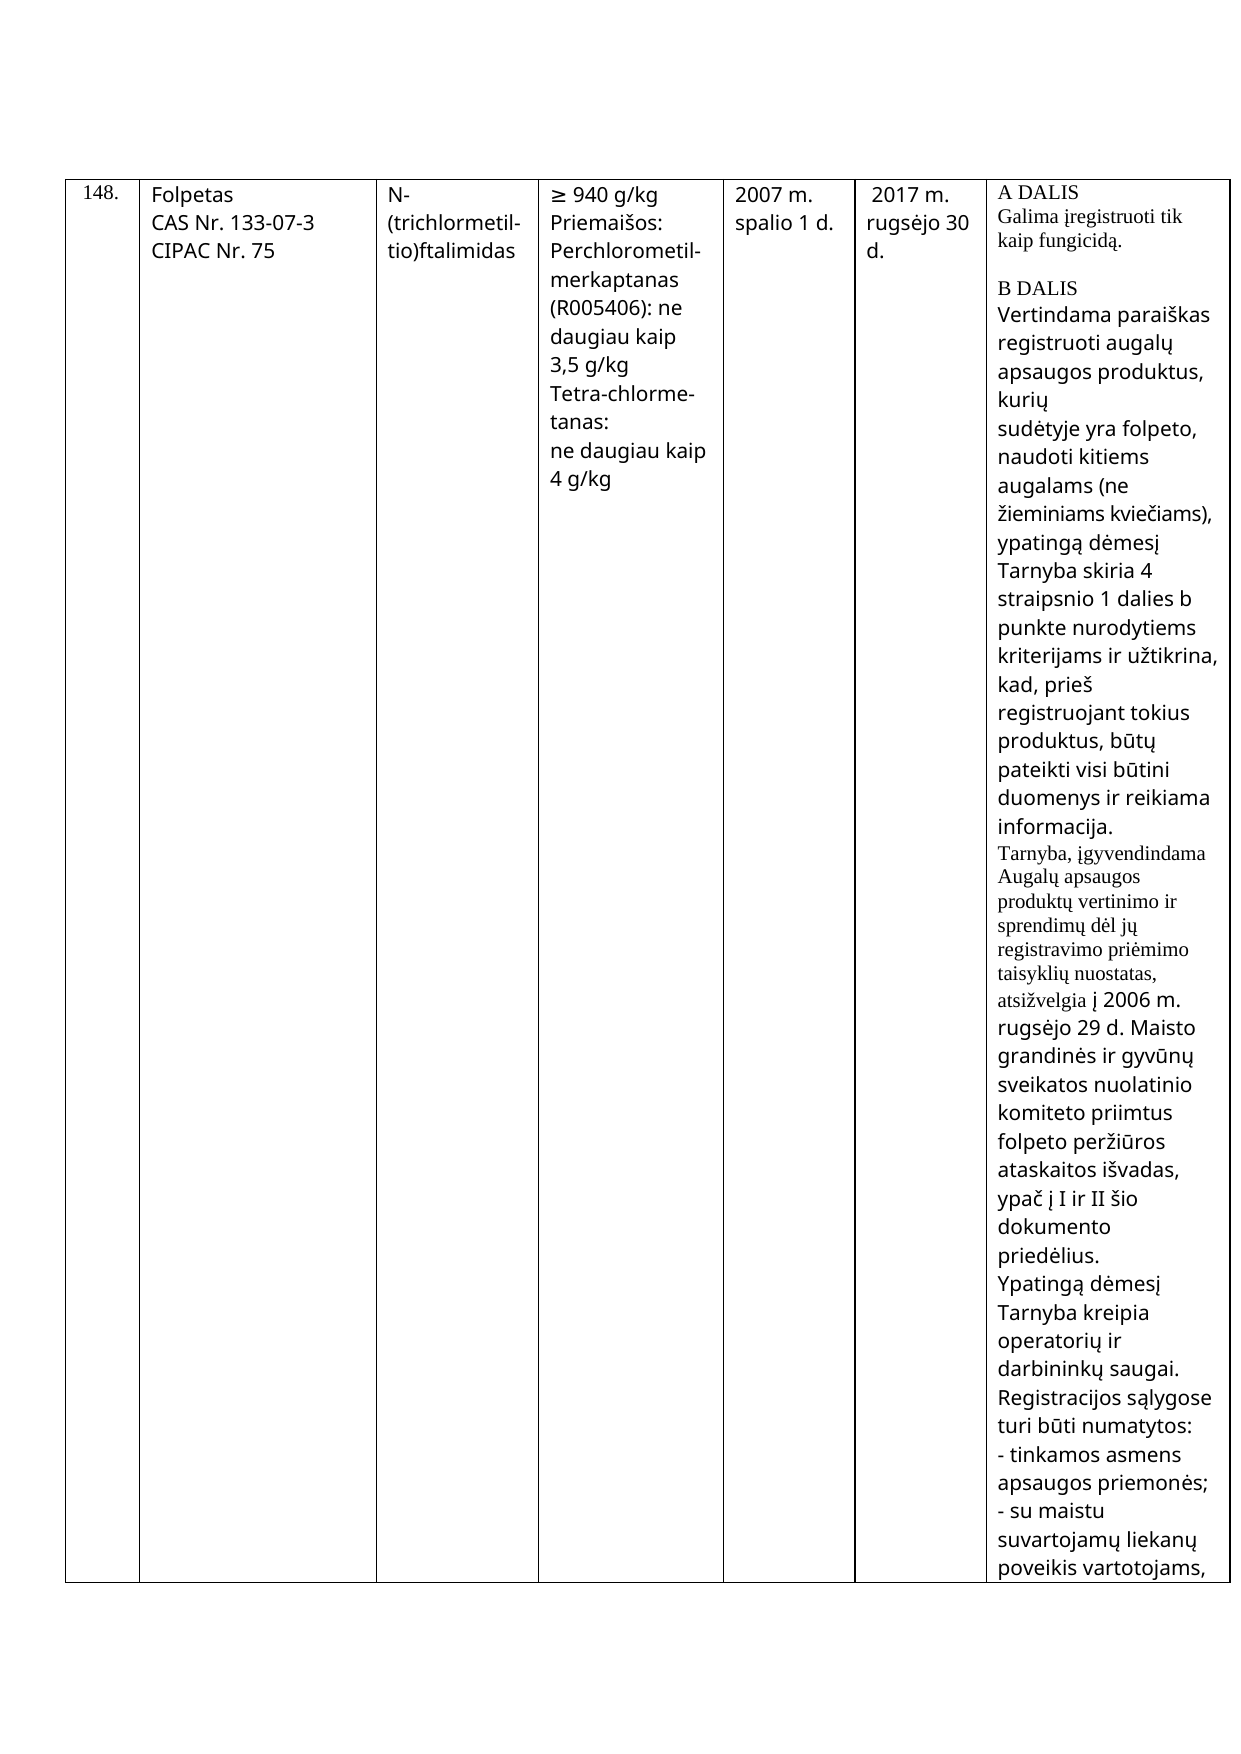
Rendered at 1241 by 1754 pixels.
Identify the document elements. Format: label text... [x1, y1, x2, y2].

table_header A DALIS Galima įregistruoti tik kaip fungicidą. B DALIS Vertindama paraiškas registruoti augalų apsaugos produktus, kurių sudėtyje yra folpeto, naudoti kitiems augalams (ne žieminiams kviečiams), ypatingą dėmesį Tarnyba skiria 4 straipsnio 1 dalies b punkte nurodytiems kriterijams ir užtikrina, kad, prieš registruojant tokius produktus, būtų pateikti visi būtini duomenys ir reikiama informacija. Tarnyba, įgyvendindama Augalų apsaugos produktų vertinimo ir sprendimų dėl jų registravimo priėmimo taisyklių nuostatas, atsižvelgia į 2006 m. rugsėjo 29 d. Maisto grandinės ir gyvūnų sveikatos nuolatinio komiteto priimtus folpeto peržiūros ataskaitos išvadas, ypač į I ir II šio dokumento priedėlius. Ypatingą dėmesį Tarnyba kreipia operatorių ir darbininkų saugai. Registracijos sąlygose turi būti numatytos: - tinkamos asmens apsaugos priemonės; - su maistu suvartojamų liekanų poveikis varto­tojams, [987, 180, 1229, 1582]
table_header 2017 m. rugsėjo 30 d. [856, 180, 986, 1582]
table_header Folpetas CAS Nr. 133-07-3 CIPAC Nr. 75 [140, 180, 376, 1582]
table_header ≥ 940 g/kg Priemaišos: Perchlorometil-merkaptanas (R005406): ne daugiau kaip 3,5 g/kg Tetra-chlorme-tanas: ne daugiau kaip 4 g/kg [539, 180, 723, 1582]
table_header 148. [66, 180, 139, 1582]
table_header N-(trichlormetil-tio)ftalimidas [377, 180, 538, 1582]
table_header 2007 m. spalio 1 d. [724, 180, 854, 1582]
